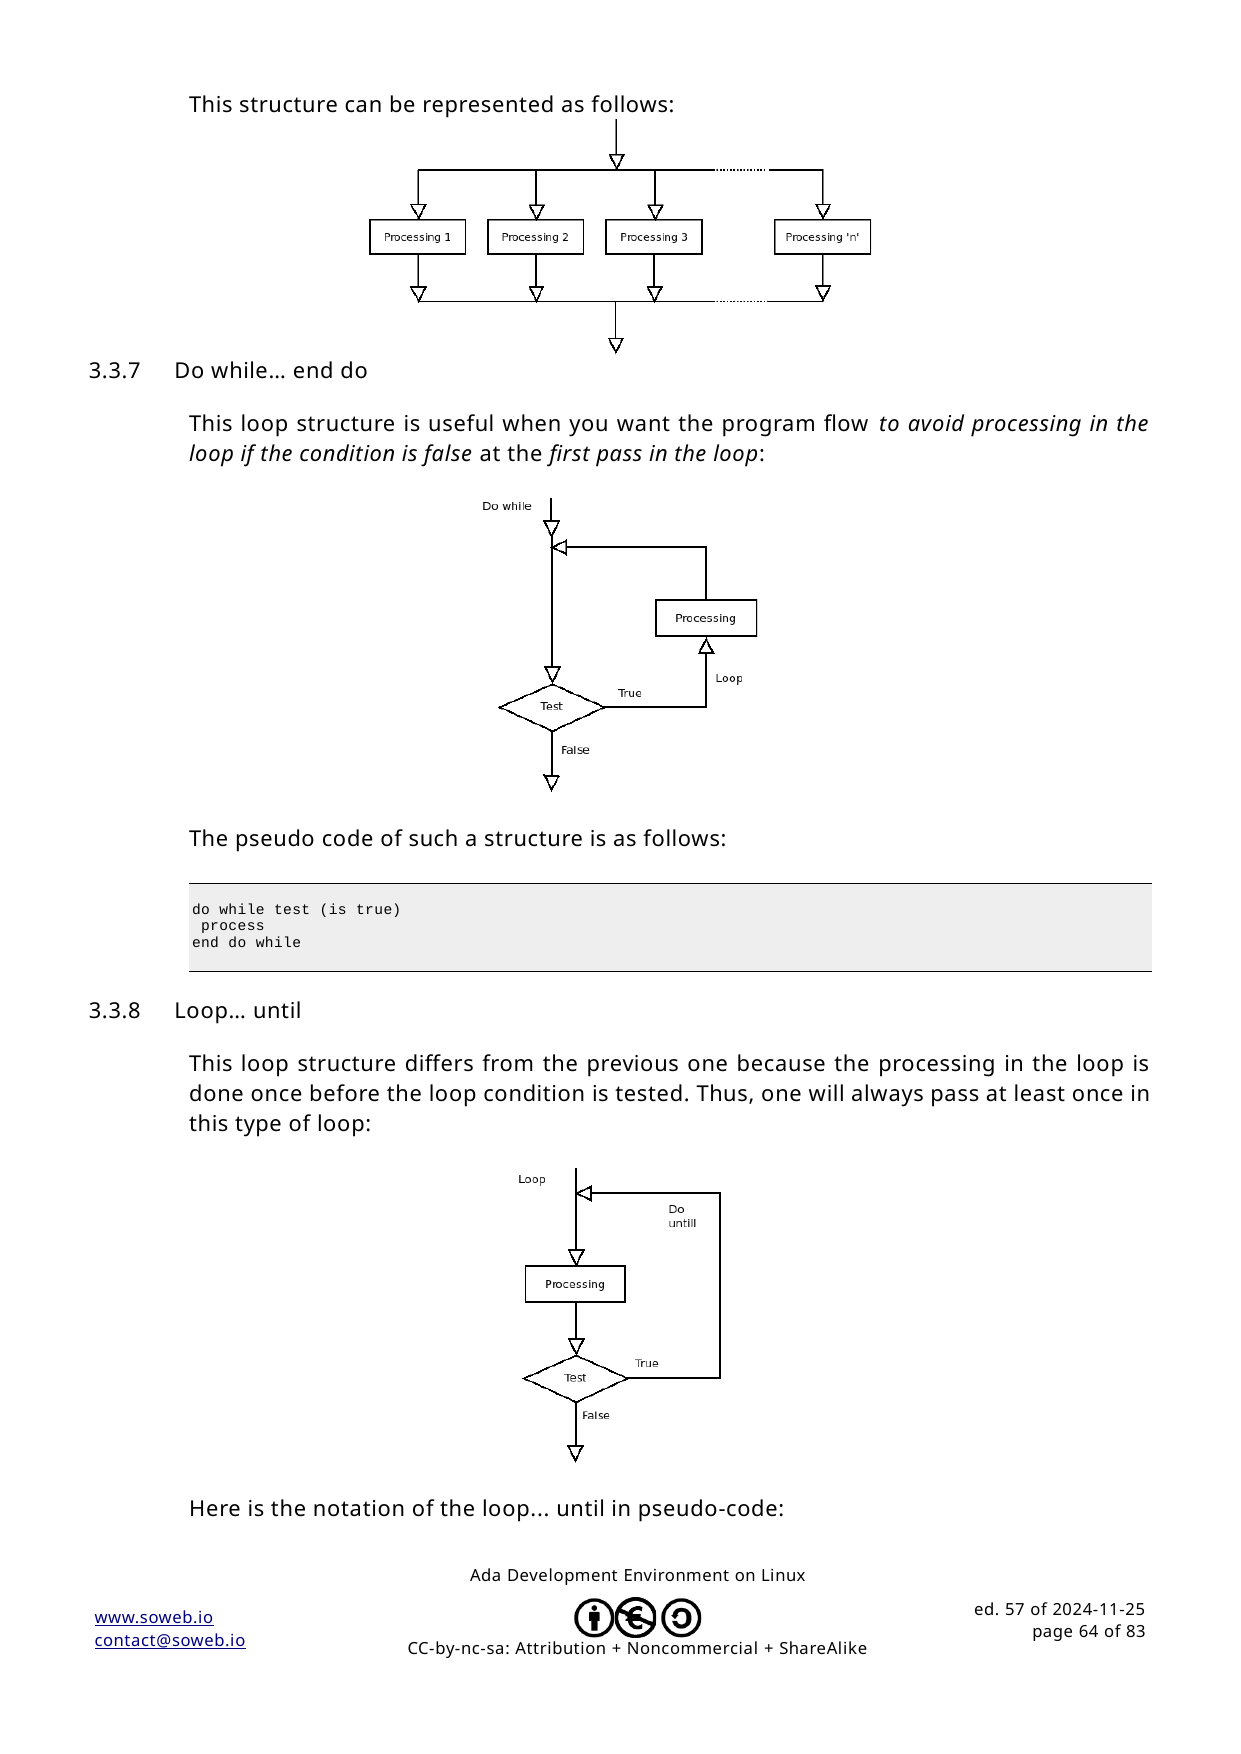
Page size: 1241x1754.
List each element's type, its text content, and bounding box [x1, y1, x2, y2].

picture [660, 1597, 702, 1638]
text This loop structure differs from the previous one because the processing in the loop is done once before the loop condition is tested. Thus, one will always pass at least once in this type of loop: [189, 1048, 1152, 1138]
picture [573, 1597, 657, 1638]
text This loop structure is useful when you want the program flow to avoid processing in the loop if the condition is false at the first pass in the loop: [189, 408, 1152, 468]
picture [369, 118, 872, 355]
text This structure can be represented as follows: [189, 88, 1152, 118]
picture [518, 1167, 722, 1463]
list process [189, 916, 1152, 932]
text Here is the notation of the loop... until in pseudo-code: [189, 1493, 1152, 1523]
picture [482, 497, 758, 793]
text The pseudo code of such a structure is as follows: [189, 823, 1152, 853]
list do while test (is true) [189, 884, 1152, 916]
subtitle Loop… until [88, 995, 1152, 1036]
list end do while [189, 932, 1152, 971]
subtitle Do while… end do [88, 355, 1152, 396]
